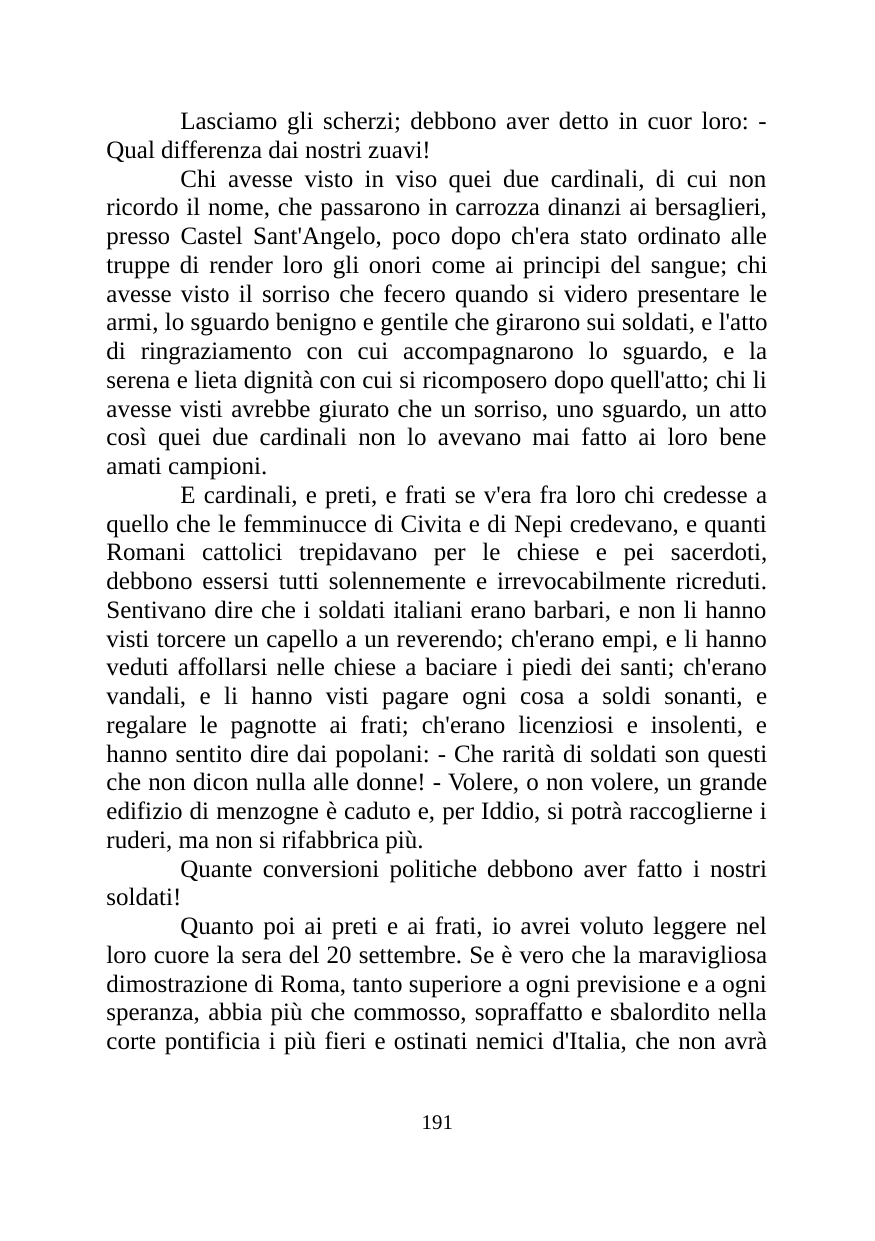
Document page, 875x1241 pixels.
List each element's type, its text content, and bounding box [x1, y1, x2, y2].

text Lasciamo gli scherzi; debbono aver detto in cuor loro: - Qual differenza dai nostri zuavi! [106, 106, 768, 164]
text Quante conversioni politiche debbono aver fatto i nostri soldati! [106, 854, 768, 911]
text Quanto poi ai preti e ai frati, io avrei voluto leggere nel loro cuore la sera del 20 settembre. Se è vero che la maravigliosa dimostrazione di Roma, tanto superiore a ogni previsione e a ogni speranza, abbia più che commosso, sopraffatto e sbalordito nella corte pontificia i più fieri e ostinati nemici d'Italia, che non avrà [106, 911, 768, 1055]
text Chi avesse visto in viso quei due cardinali, di cui non ricordo il nome, che passarono in carrozza dinanzi ai bersaglieri, presso Castel Sant'Angelo, poco dopo ch'era stato ordinato alle truppe di render loro gli onori come ai principi del sangue; chi avesse visto il sorriso che fecero quando si videro presentare le armi, lo sguardo benigno e gentile che girarono sui soldati, e l'atto di ringraziamento con cui accompagnarono lo sguardo, e la serena e lieta dignità con cui si ricomposero dopo quell'atto; chi li avesse visti avrebbe giurato che un sorriso, uno sguardo, un atto così quei due cardinali non lo avevano mai fatto ai loro bene amati campioni. [106, 164, 768, 480]
text E cardinali, e preti, e frati se v'era fra loro chi credesse a quello che le femminucce di Civita e di Nepi credevano, e quanti Romani cattolici trepidavano per le chiese e pei sacerdoti, debbono essersi tutti solennemente e irrevocabilmente ricreduti. Sentivano dire che i soldati italiani erano barbari, e non li hanno visti torcere un capello a un reverendo; ch'erano empi, e li hanno veduti affollarsi nelle chiese a baciare i piedi dei santi; ch'erano vandali, e li hanno visti pagare ogni cosa a soldi sonanti, e regalare le pagnotte ai frati; ch'erano licenziosi e insolenti, e hanno sentito dire dai popolani: - Che rarità di soldati son questi che non dicon nulla alle donne! - Volere, o non volere, un grande edifizio di menzogne è caduto e, per Iddio, si potrà raccoglierne i ruderi, ma non si rifabbrica più. [106, 480, 768, 854]
